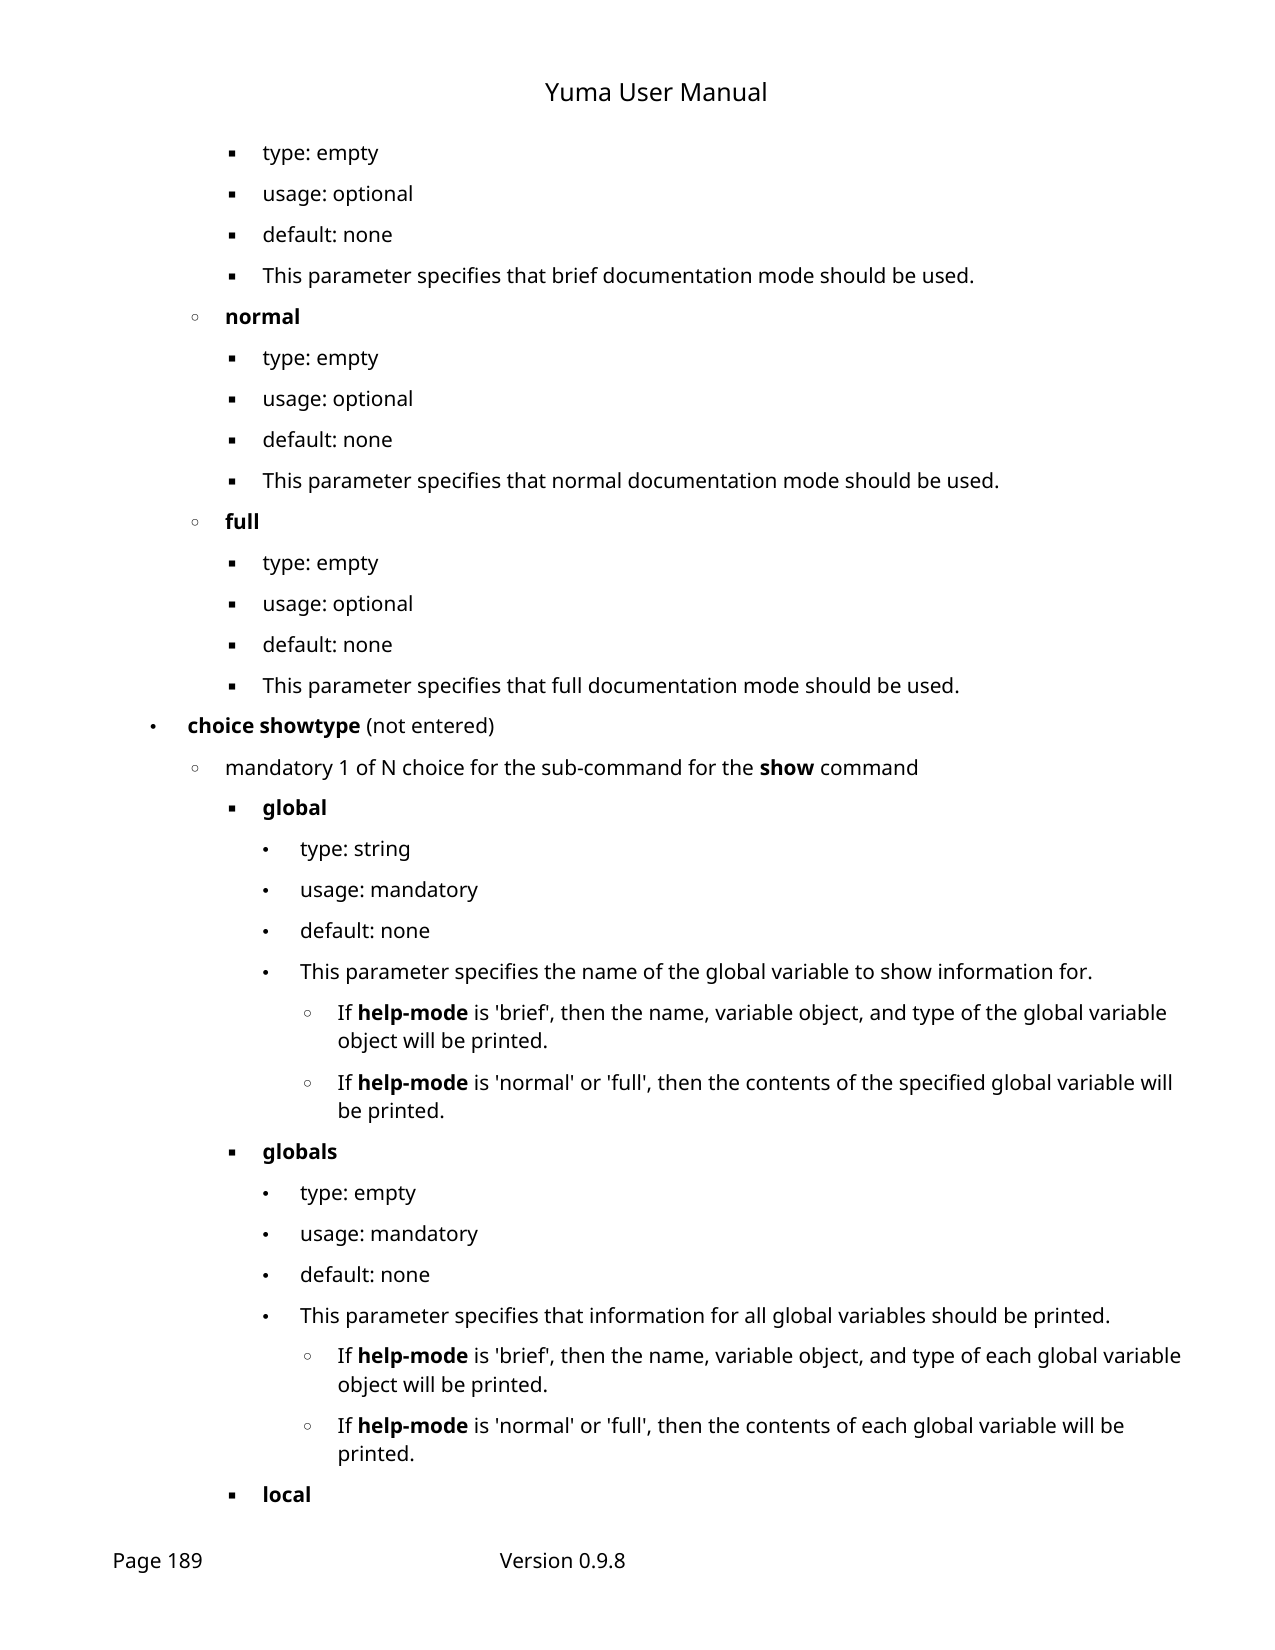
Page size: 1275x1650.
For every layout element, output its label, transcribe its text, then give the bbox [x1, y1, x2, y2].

list global [225, 793, 1200, 822]
list full [187, 507, 1200, 535]
list type: empty [262, 1178, 1200, 1206]
list usage: mandatory [262, 1219, 1200, 1247]
list This parameter specifies that information for all global variables should be printed. [262, 1301, 1200, 1329]
list This parameter specifies that normal documentation mode should be used. [225, 466, 1200, 494]
list usage: optional [225, 589, 1200, 617]
list default: none [262, 1260, 1200, 1288]
list type: empty [225, 343, 1200, 372]
list usage: optional [225, 179, 1200, 208]
list globals [225, 1137, 1200, 1165]
list If help-mode is 'brief', then the name, variable object, and type of each global variable object will be printed. [300, 1342, 1200, 1398]
list local [225, 1480, 1200, 1509]
list choice showtype (not entered) [150, 712, 1200, 740]
list If help-mode is 'brief', then the name, variable object, and type of the global variable object will be printed. [300, 998, 1200, 1055]
list This parameter specifies the name of the global variable to show information for. [262, 957, 1200, 986]
list mandatory 1 of N choice for the sub-command for the show command [187, 753, 1200, 781]
list usage: optional [225, 384, 1200, 413]
list type: empty [225, 548, 1200, 576]
list default: none [225, 425, 1200, 453]
list default: none [262, 916, 1200, 945]
list usage: mandatory [262, 875, 1200, 904]
list type: string [262, 834, 1200, 863]
list This parameter specifies that full documentation mode should be used. [225, 671, 1200, 699]
list If help-mode is 'normal' or 'full', then the contents of the specified global variable will be printed. [300, 1068, 1200, 1124]
list type: empty [225, 138, 1200, 167]
list If help-mode is 'normal' or 'full', then the contents of each global variable will be printed. [300, 1411, 1200, 1468]
list default: none [225, 220, 1200, 249]
list normal [187, 302, 1200, 331]
list This parameter specifies that brief documentation mode should be used. [225, 261, 1200, 290]
list default: none [225, 630, 1200, 658]
